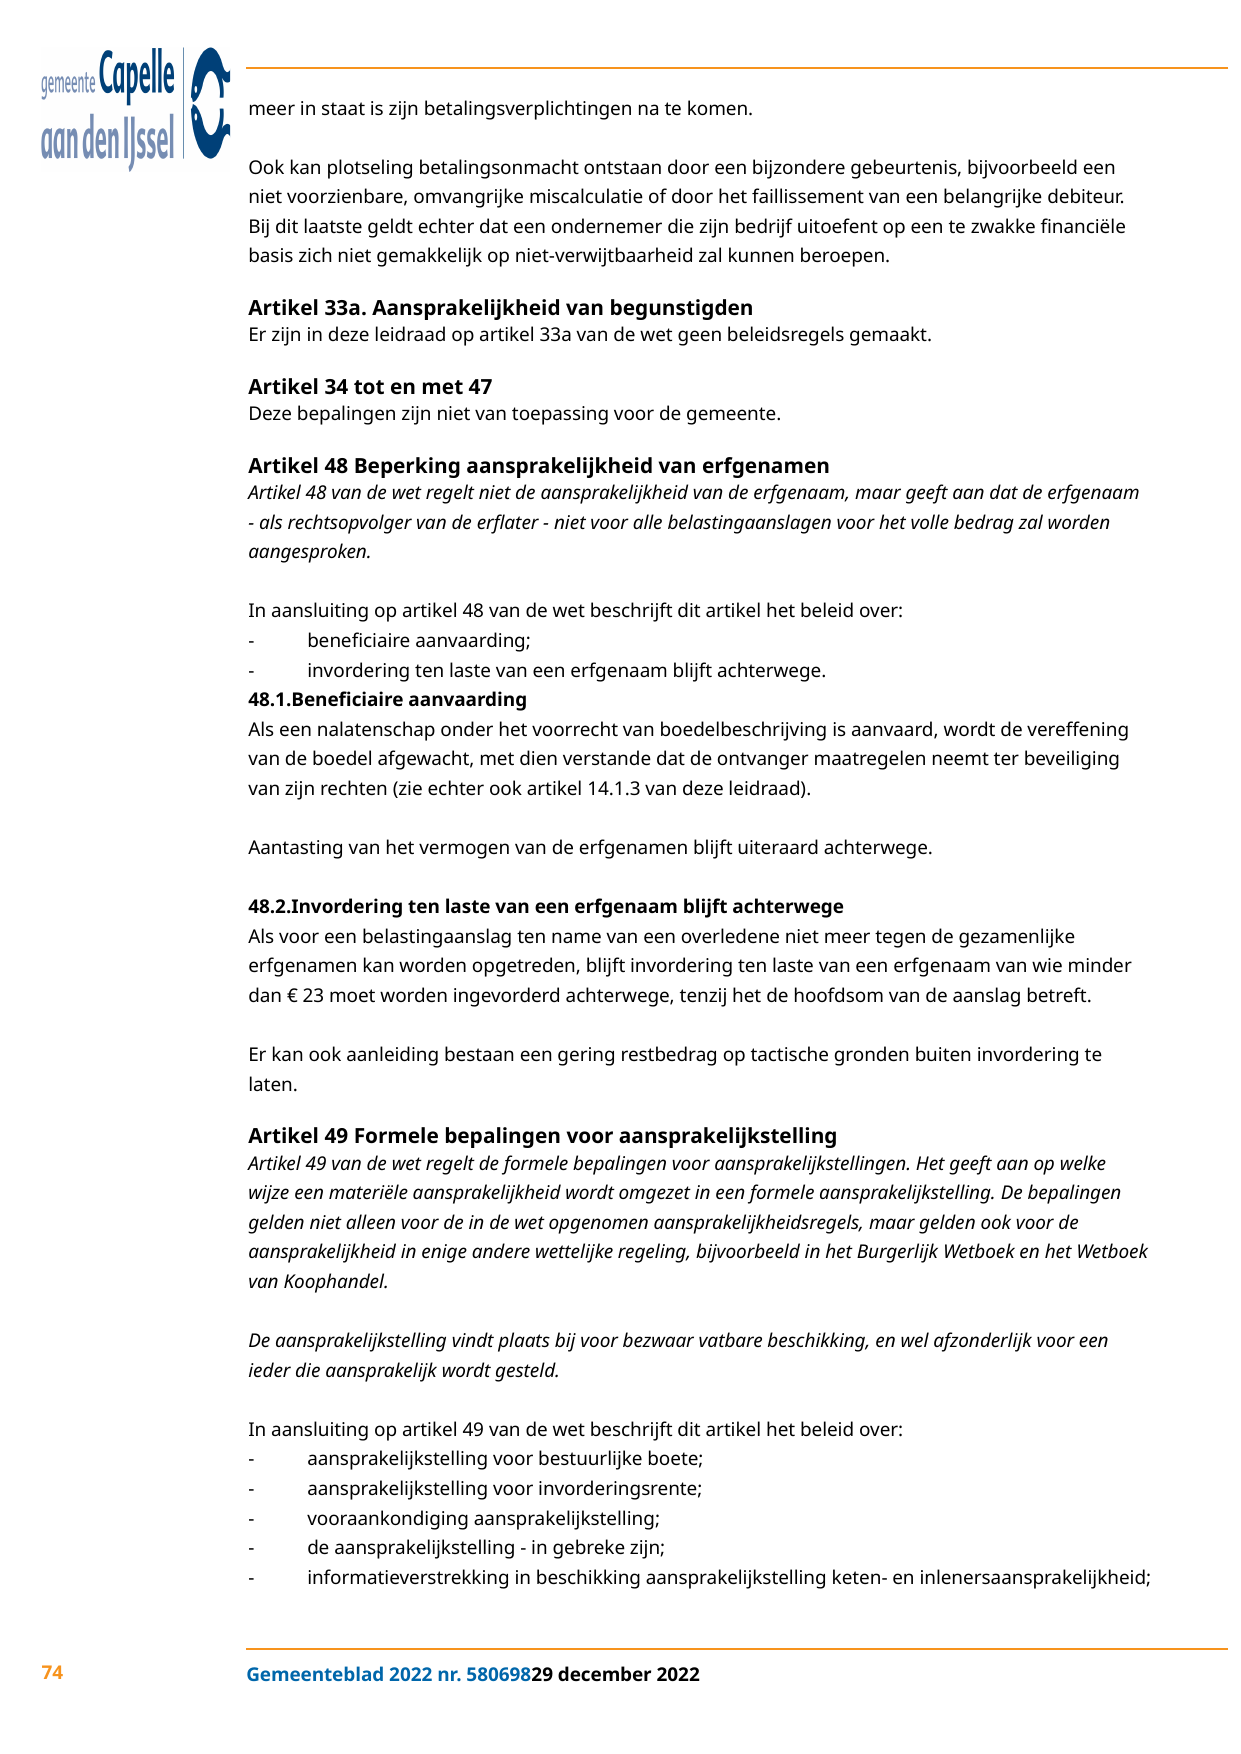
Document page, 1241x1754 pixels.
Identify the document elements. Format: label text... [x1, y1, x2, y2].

text Artikel 49 van de wet regelt de formele bepalingen voor aansprakelijkstellingen. Het geeft aan op welke wijze een materiële aansprakelijkheid wordt omgezet in een formele aansprakelijkstelling. De bepalingen gelden niet alleen voor de in de wet opgenomen aansprakelijkheidsregels, maar gelden ook voor de aansprakelijkheid in enige andere wettelijke regeling, bijvoorbeeld in het Burgerlijk Wetboek en het Wetboek van Koophandel. [248, 1150, 1152, 1294]
list invordering ten laste van een erfgenaam blijft achterwege. [248, 657, 1152, 682]
text Als een nalatenschap onder het voorrecht van boedelbeschrijving is aanvaard, wordt de vereffening van de boedel afgewacht, met dien verstande dat de ontvanger maatregelen neemt ter beveiliging van zijn rechten (zie echter ook artikel 14.1.3 van deze leidraad). [248, 716, 1152, 801]
text Ook kan plotseling betalingsonmacht ontstaan door een bijzondere gebeurtenis, bijvoorbeeld een niet voorzienbare, omvangrijke miscalculatie of door het faillissement van een belangrijke debiteur. Bij dit laatste geldt echter dat een ondernemer die zijn bedrijf uitoefent op een te zwakke financiële basis zich niet gemakkelijk op niet-verwijtbaarheid zal kunnen beroepen. [248, 154, 1152, 268]
text In aansluiting op artikel 49 van de wet beschrijft dit artikel het beleid over: [248, 1416, 1152, 1442]
text De aansprakelijkstelling vindt plaats bij voor bezwaar vatbare beschikking, en wel afzonderlijk voor een ieder die aansprakelijk wordt gesteld. [248, 1327, 1152, 1383]
text Als voor een belastingaanslag ten name van een overledene niet meer tegen de gezamenlijke erfgenamen kan worden opgetreden, blijft invordering ten laste van een erfgenaam van wie minder dan € 23 moet worden ingevorderd achterwege, tenzij het de hoofdsom van de aanslag betreft. [248, 923, 1152, 1008]
list aansprakelijkstelling voor invorderingsrente; [248, 1475, 1152, 1501]
text 48.1.Beneficiaire aanvaarding [248, 686, 1152, 712]
list informatieverstrekking in beschikking aansprakelijkstelling keten- en inlenersaansprakelijkheid; [248, 1564, 1152, 1590]
text Artikel 49 Formele bepalingen voor aansprakelijkstelling [248, 1121, 1152, 1150]
text Artikel 34 tot en met 47 [248, 372, 1152, 400]
picture [41, 47, 231, 172]
text Er zijn in deze leidraad op artikel 33a van de wet geen beleidsregels gemaakt. [248, 322, 1152, 347]
text Artikel 48 van de wet regelt niet de aansprakelijkheid van de erfgenaam, maar geeft aan dat de erfgenaam - als rechtsopvolger van de erflater - niet voor alle belastingaanslagen voor het volle bedrag zal worden aangesproken. [248, 479, 1152, 564]
list aansprakelijkstelling voor bestuurlijke boete; [248, 1446, 1152, 1471]
list beneficiaire aanvaarding; [248, 627, 1152, 653]
text Deze bepalingen zijn niet van toepassing voor de gemeente. [248, 400, 1152, 426]
list de aansprakelijkstelling - in gebreke zijn; [248, 1534, 1152, 1560]
text Er kan ook aanleiding bestaan een gering restbedrag op tactische gronden buiten invordering te laten. [248, 1041, 1152, 1097]
text Artikel 33a. Aansprakelijkheid van begunstigden [248, 293, 1152, 322]
text Artikel 48 Beperking aansprakelijkheid van erfgenamen [248, 451, 1152, 479]
text 48.2.Invordering ten laste van een erfgenaam blijft achterwege [248, 893, 1152, 919]
text meer in staat is zijn betalingsverplichtingen na te komen. [248, 95, 1152, 121]
list vooraankondiging aansprakelijkstelling; [248, 1505, 1152, 1531]
text Aantasting van het vermogen van de erfgenamen blijft uiteraard achterwege. [248, 834, 1152, 860]
text In aansluiting op artikel 48 van de wet beschrijft dit artikel het beleid over: [248, 598, 1152, 623]
